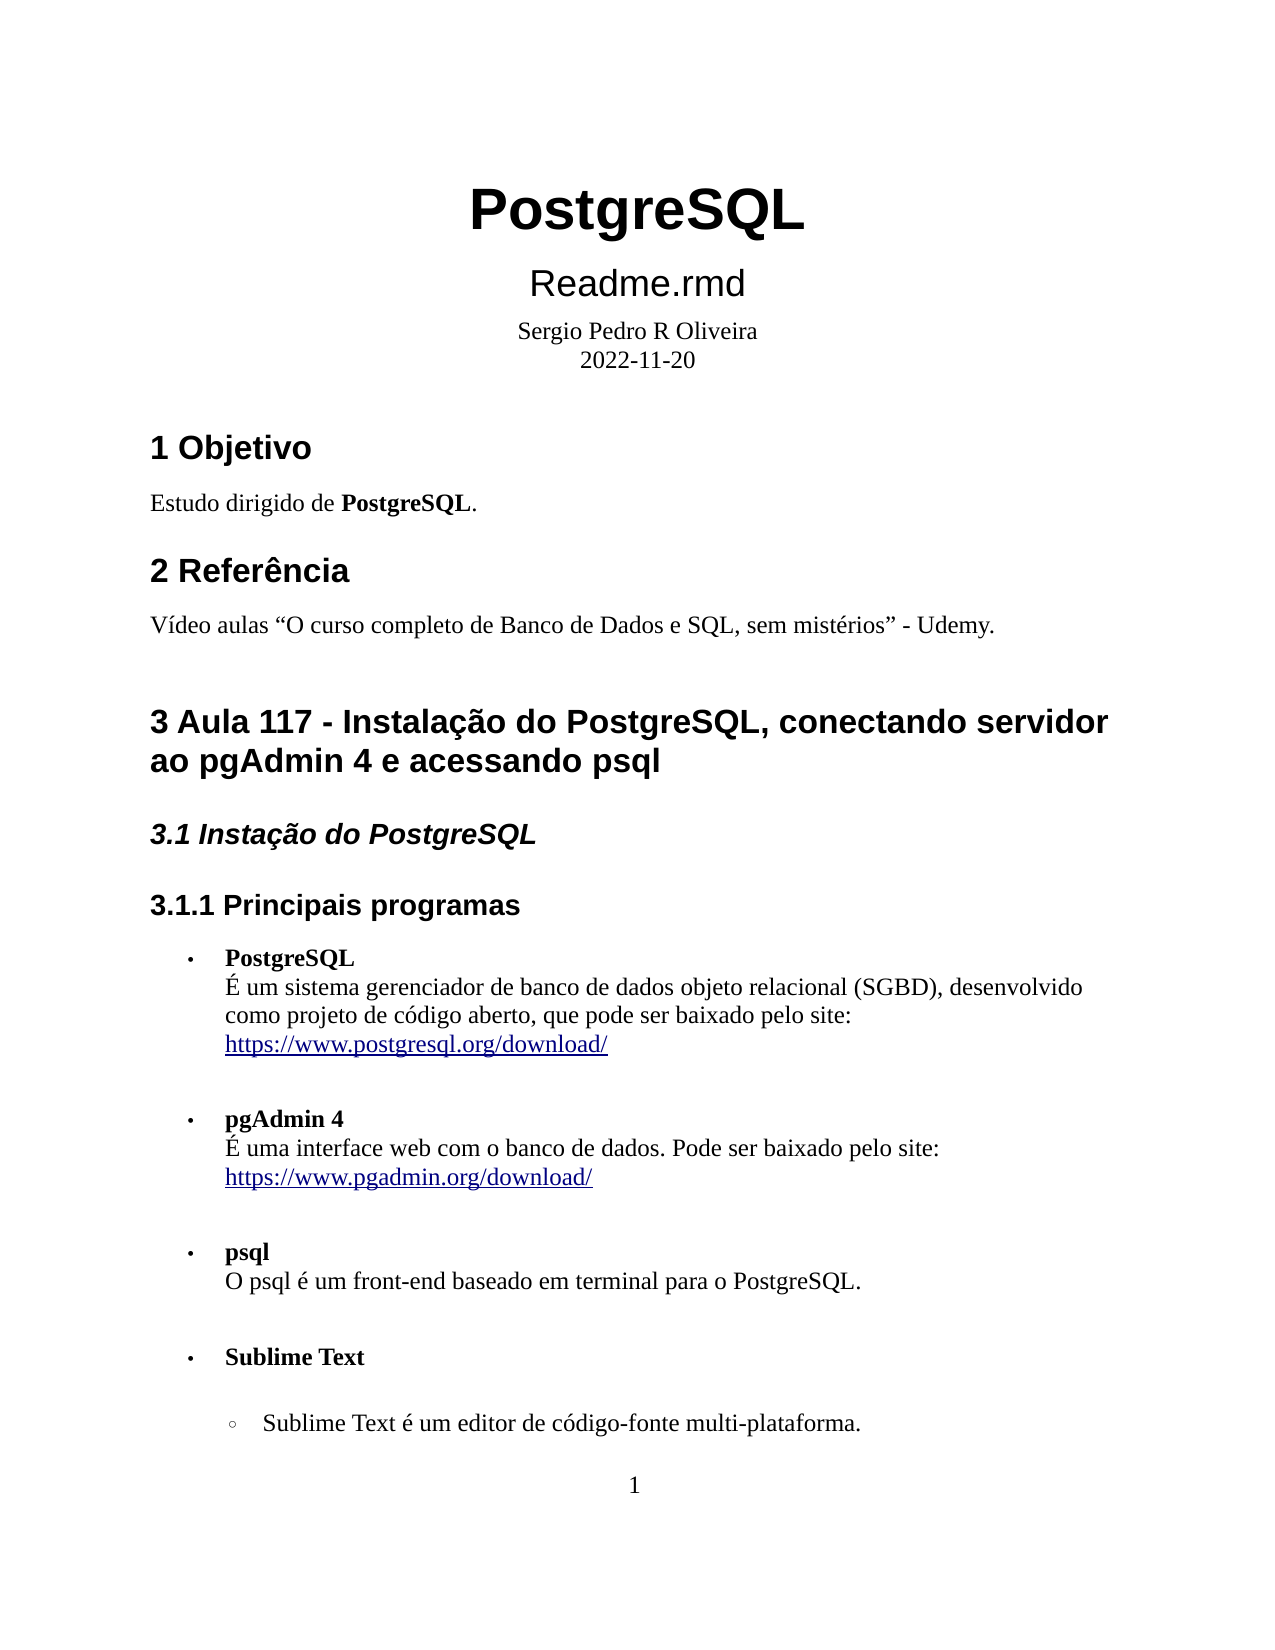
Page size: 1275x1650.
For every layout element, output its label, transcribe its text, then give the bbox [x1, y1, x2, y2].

text 2022-11-20 [150, 345, 1125, 374]
subtitle 2 Referência [150, 551, 1125, 589]
subtitle 3.1 Instação do PostgreSQL [150, 817, 1125, 850]
subtitle Readme.rmd [150, 261, 1125, 304]
text Vídeo aulas “O curso completo de Banco de Dados e SQL, sem mistérios” - Udemy. [150, 611, 1125, 639]
list Sublime Text é um editor de código-fonte multi-plataforma. [225, 1408, 1125, 1437]
list psql O psql é um front-end baseado em terminal para o PostgreSQL. [187, 1237, 1125, 1324]
list Sublime Text [187, 1342, 1125, 1399]
list pgAdmin 4 É uma interface web com o banco de dados. Pode ser baixado pelo site: https://www.pgadmin.org/download/ [187, 1104, 1125, 1219]
subtitle 3.1.1 Principais programas [150, 888, 1125, 921]
title PostgreSQL [150, 175, 1125, 242]
list PostgreSQL É um sistema gerenciador de banco de dados objeto relacional (SGBD), desenvolvido como projeto de código aberto, que pode ser baixado pelo site: https://www.postgresql.org/download/ [187, 943, 1125, 1087]
subtitle 1 Objetivo [150, 428, 1125, 466]
text Estudo dirigido de PostgreSQL. [150, 488, 1125, 517]
text Sergio Pedro R Oliveira [150, 316, 1125, 345]
subtitle 3 Aula 117 - Instalação do PostgreSQL, conectando servidor ao pgAdmin 4 e acessando psql [150, 702, 1125, 779]
